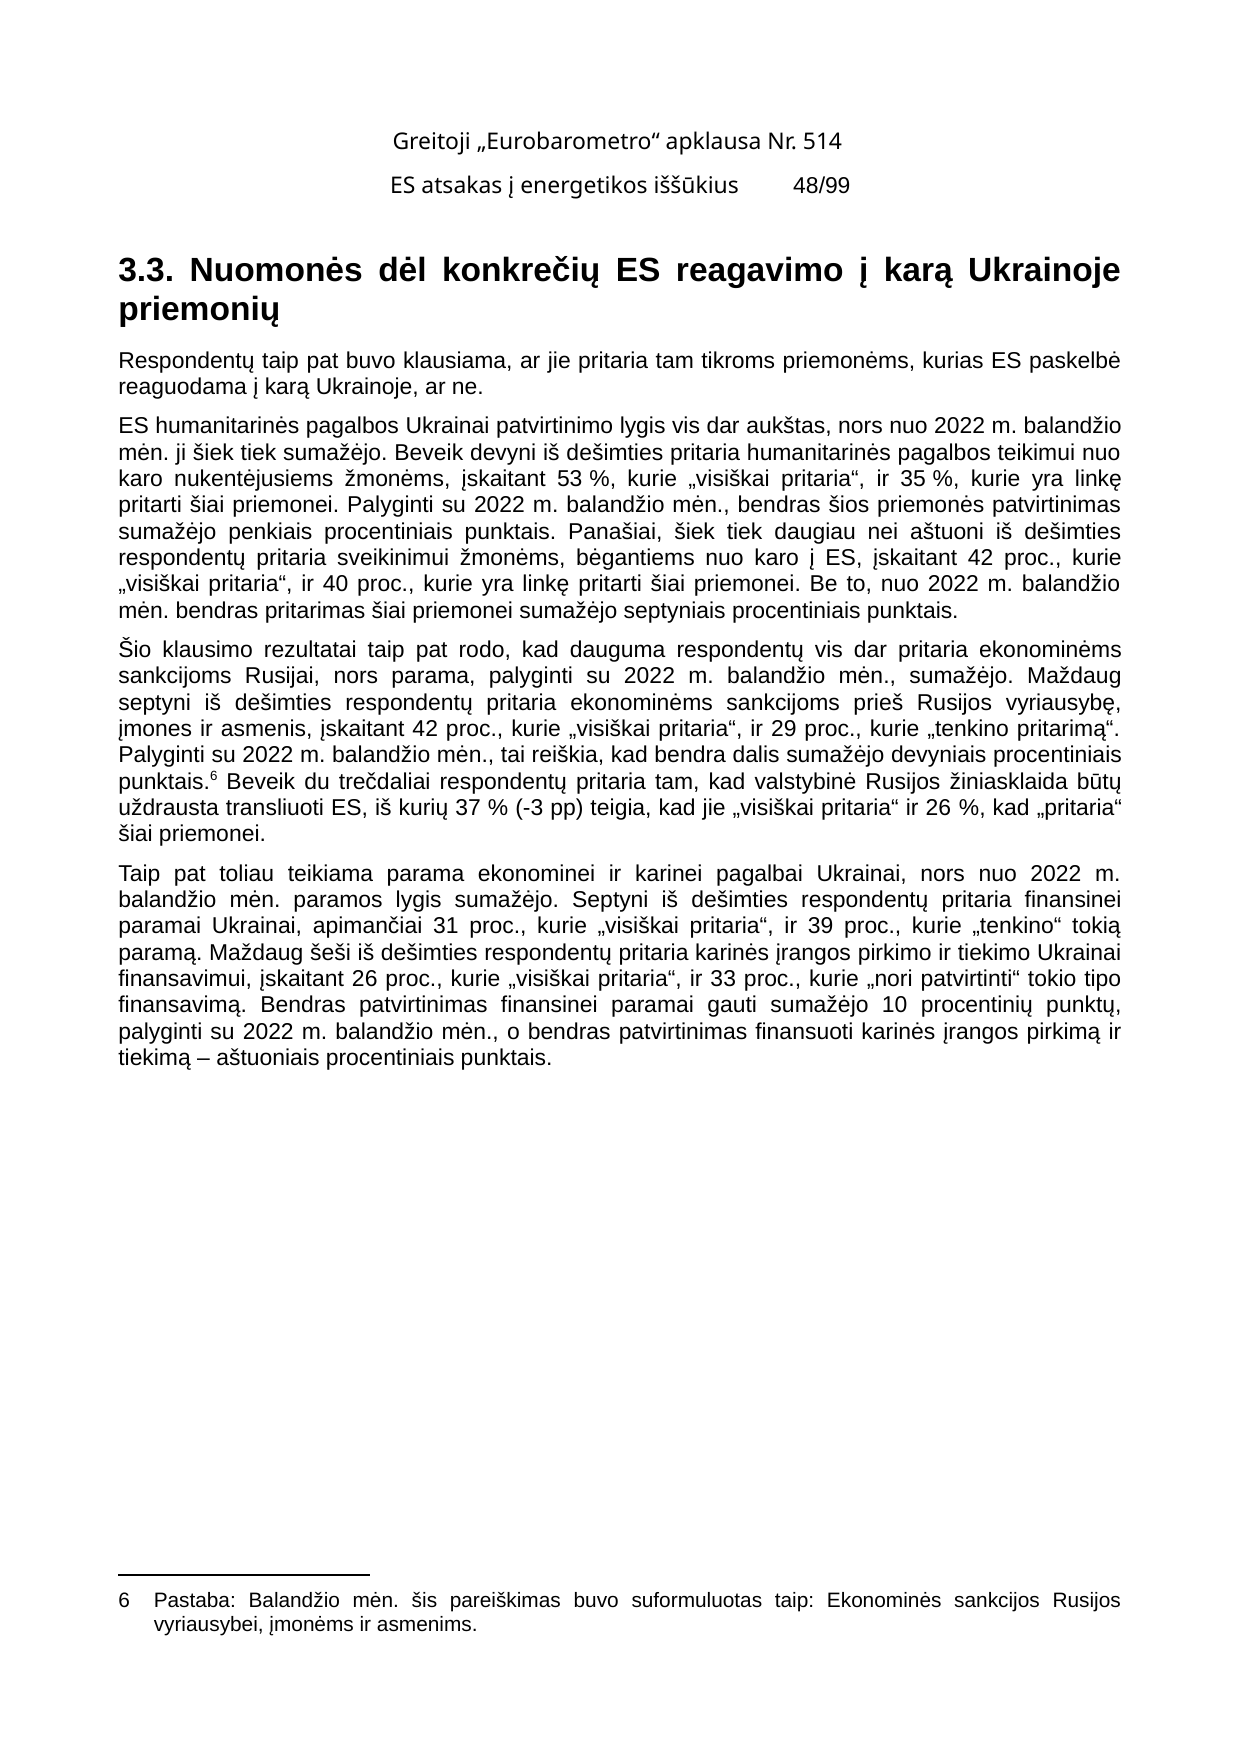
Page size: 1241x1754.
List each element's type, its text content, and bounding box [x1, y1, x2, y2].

subtitle 3.3. Nuomonės dėl konkrečių ES reagavimo į karą Ukrainoje priemonių [118, 250, 1122, 328]
text Respondentų taip pat buvo klausiama, ar jie pritaria tam tikroms priemonėms, kurias ES paskelbė reaguodama į karą Ukrainoje, ar ne. [118, 347, 1122, 399]
text ES humanitarinės pagalbos Ukrainai patvirtinimo lygis vis dar aukštas, nors nuo 2022 m. balandžio mėn. ji šiek tiek sumažėjo. Beveik devyni iš dešimties pritaria humanitarinės pagalbos teikimui nuo karo nukentėjusiems žmonėms, įskaitant 53 %, kurie „visiškai pritaria“, ir 35 %, kurie yra linkę pritarti šiai priemonei. Palyginti su 2022 m. balandžio mėn., bendras šios priemonės patvirtinimas sumažėjo penkiais procentiniais punktais. Panašiai, šiek tiek daugiau nei aštuoni iš dešimties respondentų pritaria sveikinimui žmonėms, bėgantiems nuo karo į ES, įskaitant 42 proc., kurie „visiškai pritaria“, ir 40 proc., kurie yra linkę pritarti šiai priemonei. Be to, nuo 2022 m. balandžio mėn. bendras pritarimas šiai priemonei sumažėjo septyniais procentiniais punktais. [118, 412, 1122, 623]
text Taip pat toliau teikiama parama ekonominei ir karinei pagalbai Ukrainai, nors nuo 2022 m. balandžio mėn. paramos lygis sumažėjo. Septyni iš dešimties respondentų pritaria finansinei paramai Ukrainai, apimančiai 31 proc., kurie „visiškai pritaria“, ir 39 proc., kurie „tenkino“ tokią paramą. Maždaug šeši iš dešimties respondentų pritaria karinės įrangos pirkimo ir tiekimo Ukrainai finansavimui, įskaitant 26 proc., kurie „visiškai pritaria“, ir 33 proc., kurie „nori patvirtinti“ tokio tipo finansavimą. Bendras patvirtinimas finansinei paramai gauti sumažėjo 10 procentinių punktų, palyginti su 2022 m. balandžio mėn., o bendras patvirtinimas finansuoti karinės įrangos pirkimą ir tiekimą – aštuoniais procentiniais punktais. [118, 860, 1122, 1071]
text Pastaba: Balandžio mėn. šis pareiškimas buvo suformuluotas taip: Ekonominės sankcijos Rusijos vyriausybei, įmonėms ir asmenims. [118, 1588, 1122, 1636]
text Šio klausimo rezultatai taip pat rodo, kad dauguma respondentų vis dar pritaria ekonominėms sankcijoms Rusijai, nors parama, palyginti su 2022 m. balandžio mėn., sumažėjo. Maždaug septyni iš dešimties respondentų pritaria ekonominėms sankcijoms prieš Rusijos vyriausybę, įmones ir asmenis, įskaitant 42 proc., kurie „visiškai pritaria“, ir 29 proc., kurie „tenkino pritarimą“. Palyginti su 2022 m. balandžio mėn., tai reiškia, kad bendra dalis sumažėjo devyniais procentiniais punktais. Beveik du trečdaliai respondentų pritaria tam, kad valstybinė Rusijos žiniasklaida būtų uždrausta transliuoti ES, iš kurių 37 % (-3 pp) teigia, kad jie „visiškai pritaria“ ir 26 %, kad „pritaria“ šiai priemonei. [118, 636, 1122, 847]
